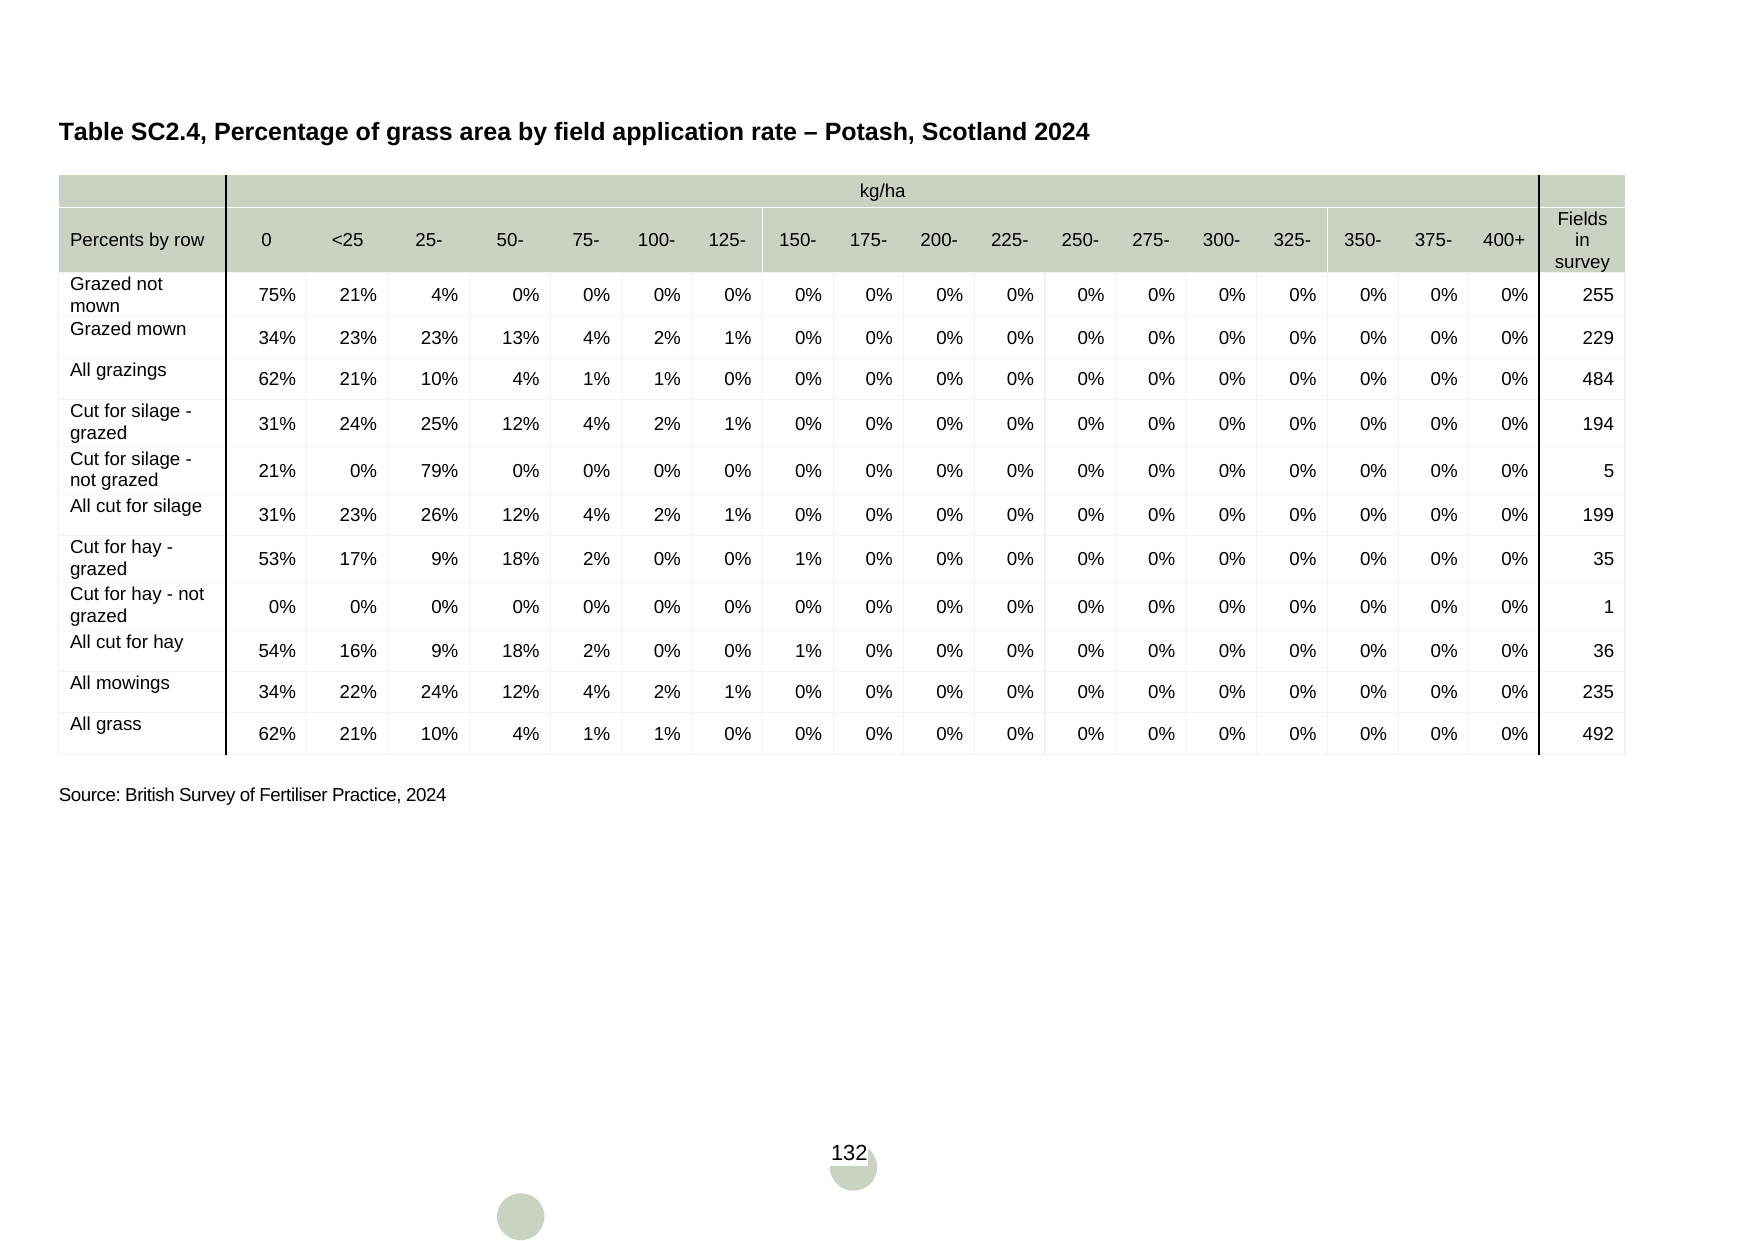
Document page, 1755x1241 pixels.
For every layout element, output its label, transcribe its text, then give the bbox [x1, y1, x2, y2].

table_cell 1% [622, 713, 691, 753]
table_cell 2% [551, 536, 621, 582]
table_cell 0% [1046, 536, 1115, 582]
table_cell 0% [1046, 273, 1115, 316]
table_cell 0% [834, 447, 903, 493]
table_cell 0% [1257, 273, 1327, 316]
table_cell 62% [227, 713, 306, 753]
table_cell All grass [59, 713, 225, 753]
table_cell 0% [1046, 400, 1115, 446]
table_cell 0% [1328, 317, 1398, 358]
table_cell 0% [1116, 359, 1186, 399]
table_cell Percents by row [59, 208, 225, 272]
table_cell 250- [1045, 208, 1116, 272]
table_cell 2% [622, 495, 691, 535]
table_cell 4% [551, 495, 621, 535]
table_cell Cut for silage - grazed [59, 400, 225, 446]
table_cell Cut for hay - not grazed [59, 583, 225, 629]
table_cell 0% [1399, 672, 1468, 712]
table_cell 0% [1187, 536, 1256, 582]
table_cell 350- [1328, 208, 1398, 272]
table_cell 4% [470, 359, 550, 399]
table_cell 0% [763, 713, 833, 753]
table_cell 0% [763, 583, 833, 629]
table_cell 255 [1540, 273, 1624, 316]
table_cell 18% [470, 536, 550, 582]
subtitle Table SC2.4, Percentage of grass area by field application rate – Potash, Scotland 2024 [58, 117, 1559, 146]
table_cell 0% [1328, 359, 1398, 399]
table_cell 5 [1540, 447, 1624, 493]
table_cell 1% [551, 713, 621, 753]
table_cell 0% [1187, 495, 1256, 535]
table_cell 0% [834, 672, 903, 712]
table_cell 0% [975, 672, 1044, 712]
table_cell 200- [904, 208, 974, 272]
table_cell 0% [1257, 317, 1327, 358]
table_cell 2% [551, 631, 621, 671]
table_cell 21% [307, 273, 388, 316]
table_cell 0% [1046, 713, 1115, 753]
table_cell 300- [1186, 208, 1257, 272]
table_cell 484 [1540, 359, 1624, 399]
table_cell 0% [1187, 713, 1256, 753]
table_cell 0% [904, 536, 974, 582]
table_cell 4% [551, 672, 621, 712]
table_cell 21% [227, 447, 306, 493]
table_cell 0% [975, 713, 1044, 753]
table_cell 0% [551, 583, 621, 629]
table_cell 13% [470, 317, 550, 358]
table_cell 0% [622, 631, 691, 671]
table_cell 0% [1469, 447, 1538, 493]
table_cell 1 [1540, 583, 1624, 629]
table_cell 0% [763, 273, 833, 316]
table_cell 21% [307, 713, 388, 753]
table_cell 0% [692, 583, 762, 629]
table_cell 2% [622, 400, 691, 446]
table_cell 0% [1187, 317, 1256, 358]
table_cell 23% [307, 317, 388, 358]
table_cell 0% [307, 447, 388, 493]
table_cell 0% [1399, 536, 1468, 582]
table_cell 492 [1540, 713, 1624, 753]
table_cell 0% [763, 317, 833, 358]
text Source: British Survey of Fertiliser Practice, 2024 [58, 783, 1559, 805]
table_cell All mowings [59, 672, 225, 712]
table_cell 31% [227, 495, 306, 535]
table_cell 0% [904, 672, 974, 712]
table_cell 0% [622, 583, 691, 629]
table_cell 0% [692, 713, 762, 753]
table_cell Grazed mown [59, 317, 225, 358]
table_cell 10% [389, 359, 469, 399]
table_cell 1% [692, 400, 762, 446]
table_cell 0% [1469, 672, 1538, 712]
table_cell 79% [389, 447, 469, 493]
table_cell 0% [763, 359, 833, 399]
table_cell 0 [227, 208, 307, 272]
table_cell 34% [227, 672, 306, 712]
table_cell 0% [975, 400, 1044, 446]
table_cell 17% [307, 536, 388, 582]
table_cell 1% [763, 631, 833, 671]
table_cell 35 [1540, 536, 1624, 582]
table_cell 0% [1257, 536, 1327, 582]
table_cell 0% [551, 447, 621, 493]
table_cell 0% [834, 631, 903, 671]
table_cell 0% [975, 583, 1044, 629]
table_cell 0% [1257, 447, 1327, 493]
table_cell 0% [622, 273, 691, 316]
table_cell 0% [975, 536, 1044, 582]
table_cell 0% [692, 273, 762, 316]
table_cell 2% [622, 317, 691, 358]
table_cell 53% [227, 536, 306, 582]
table_cell 0% [1399, 631, 1468, 671]
table_cell 4% [551, 317, 621, 358]
table_cell 0% [904, 317, 974, 358]
table_cell 12% [470, 672, 550, 712]
table_header [1625, 175, 1629, 207]
table_cell 0% [1399, 317, 1468, 358]
table_cell 0% [1469, 713, 1538, 753]
table_cell 225- [974, 208, 1045, 272]
table_cell 0% [763, 447, 833, 493]
table_cell 0% [904, 447, 974, 493]
table_cell 0% [1469, 400, 1538, 446]
table_cell 0% [1187, 400, 1256, 446]
table_cell 0% [1116, 713, 1186, 753]
table_cell 100- [621, 208, 692, 272]
table_cell All grazings [59, 359, 225, 399]
table_cell 0% [1046, 447, 1115, 493]
table_cell 2% [622, 672, 691, 712]
table_cell 0% [622, 447, 691, 493]
table_cell 199 [1540, 495, 1624, 535]
table_cell 0% [1116, 495, 1186, 535]
table_cell 22% [307, 672, 388, 712]
table_cell 0% [1046, 631, 1115, 671]
table_cell Grazed not mown [59, 273, 225, 316]
table_cell 0% [1257, 631, 1327, 671]
table_cell 0% [1046, 672, 1115, 712]
table_cell 194 [1540, 400, 1624, 446]
table_cell 0% [1257, 400, 1327, 446]
table_cell Fields in survey [1540, 208, 1625, 272]
table_cell 75% [227, 273, 306, 316]
table_cell 0% [1399, 273, 1468, 316]
table_cell 0% [1046, 359, 1115, 399]
table_cell 0% [1328, 631, 1398, 671]
table_cell 0% [834, 359, 903, 399]
table_cell 0% [834, 583, 903, 629]
table_cell 9% [389, 631, 469, 671]
table_cell 0% [1257, 713, 1327, 753]
table_cell 4% [470, 713, 550, 753]
table_cell 34% [227, 317, 306, 358]
table_cell 0% [1469, 317, 1538, 358]
table_cell 9% [389, 536, 469, 582]
table_cell <25 [307, 208, 388, 272]
table_cell 23% [307, 495, 388, 535]
table_cell Cut for silage - not grazed [59, 447, 225, 493]
table_cell 25% [389, 400, 469, 446]
table_cell 0% [904, 273, 974, 316]
table_cell [1625, 208, 1629, 272]
table_cell 0% [975, 631, 1044, 671]
table_cell 0% [1116, 631, 1186, 671]
table_header [59, 175, 225, 207]
table_cell 0% [1469, 536, 1538, 582]
table_cell 31% [227, 400, 306, 446]
table_cell 0% [763, 672, 833, 712]
table_cell 0% [1469, 273, 1538, 316]
table_cell 0% [1469, 495, 1538, 535]
table_cell 0% [834, 273, 903, 316]
table_cell 0% [1399, 400, 1468, 446]
table_cell 0% [1046, 317, 1115, 358]
table_cell 0% [1469, 631, 1538, 671]
table_cell 125- [692, 208, 762, 272]
table_cell 0% [1187, 273, 1256, 316]
table_cell 26% [389, 495, 469, 535]
table_cell 0% [975, 273, 1044, 316]
table_cell 36 [1540, 631, 1624, 671]
table_cell 1% [692, 317, 762, 358]
table_cell 0% [1328, 273, 1398, 316]
table_cell 0% [227, 583, 306, 629]
table_cell 150- [763, 208, 833, 272]
table_cell 50- [469, 208, 551, 272]
table_cell 0% [1116, 317, 1186, 358]
table_cell 0% [904, 583, 974, 629]
table_cell 0% [1116, 447, 1186, 493]
table_cell 0% [904, 495, 974, 535]
table_cell 0% [834, 400, 903, 446]
table_cell 0% [1469, 359, 1538, 399]
table_cell 4% [551, 400, 621, 446]
table_cell 0% [1399, 495, 1468, 535]
table_cell 0% [1469, 583, 1538, 629]
table_cell 24% [307, 400, 388, 446]
table_cell 12% [470, 400, 550, 446]
table_cell 18% [470, 631, 550, 671]
table_cell 0% [975, 495, 1044, 535]
table_cell 0% [692, 447, 762, 493]
table_cell 0% [1116, 400, 1186, 446]
table_cell 0% [470, 447, 550, 493]
table_cell 0% [1116, 536, 1186, 582]
table_cell 0% [622, 536, 691, 582]
table_cell 0% [904, 713, 974, 753]
table_cell 10% [389, 713, 469, 753]
table_cell 0% [834, 317, 903, 358]
table_cell 0% [1399, 583, 1468, 629]
table_cell All cut for silage [59, 495, 225, 535]
table_cell 0% [1187, 583, 1256, 629]
table_cell 1% [692, 672, 762, 712]
table_cell 325- [1257, 208, 1327, 272]
table_cell 0% [975, 317, 1044, 358]
table_cell 21% [307, 359, 388, 399]
table_cell 0% [834, 536, 903, 582]
table_cell 0% [470, 273, 550, 316]
table_cell 0% [1187, 359, 1256, 399]
table_cell 0% [1046, 583, 1115, 629]
table_cell 0% [1399, 713, 1468, 753]
table_cell 400+ [1469, 208, 1538, 272]
table_cell 0% [975, 447, 1044, 493]
table_cell All cut for hay [59, 631, 225, 671]
table_cell 0% [1116, 583, 1186, 629]
table_cell 0% [1328, 583, 1398, 629]
table_cell 0% [551, 273, 621, 316]
table_cell 1% [692, 495, 762, 535]
table_cell 0% [1116, 273, 1186, 316]
table_cell 0% [1328, 495, 1398, 535]
table_cell 0% [834, 495, 903, 535]
table_cell 0% [1328, 536, 1398, 582]
table_cell 25- [388, 208, 469, 272]
table_cell 0% [1399, 447, 1468, 493]
table_cell 0% [1328, 713, 1398, 753]
table_cell 0% [1328, 400, 1398, 446]
table_cell 1% [763, 536, 833, 582]
table_cell 16% [307, 631, 388, 671]
table_cell 23% [389, 317, 469, 358]
table_cell 0% [763, 400, 833, 446]
table_cell 12% [470, 495, 550, 535]
table_header [1540, 175, 1625, 207]
table_cell 75- [551, 208, 621, 272]
table_cell 1% [622, 359, 691, 399]
table_cell 0% [692, 359, 762, 399]
table_cell 0% [692, 631, 762, 671]
table_header kg/ha [227, 175, 1538, 207]
table_cell 0% [975, 359, 1044, 399]
table_cell 0% [904, 400, 974, 446]
table_cell 0% [1257, 672, 1327, 712]
table_cell 235 [1540, 672, 1624, 712]
table_cell Cut for hay - grazed [59, 536, 225, 582]
table_cell 0% [834, 713, 903, 753]
table_cell 24% [389, 672, 469, 712]
table_cell 175- [833, 208, 904, 272]
table_cell 229 [1540, 317, 1624, 358]
table_cell 0% [1257, 495, 1327, 535]
table_cell 275- [1116, 208, 1186, 272]
table_cell 0% [1257, 583, 1327, 629]
table_cell 0% [389, 583, 469, 629]
table_cell 0% [1328, 672, 1398, 712]
table_cell 0% [1187, 447, 1256, 493]
table_cell 1% [551, 359, 621, 399]
table_cell 0% [1328, 447, 1398, 493]
table_cell 0% [1116, 672, 1186, 712]
table_cell 0% [904, 631, 974, 671]
table_cell 54% [227, 631, 306, 671]
table_cell 0% [763, 495, 833, 535]
table_cell 62% [227, 359, 306, 399]
table_cell 0% [904, 359, 974, 399]
table_cell 0% [1399, 359, 1468, 399]
table_cell 0% [1187, 672, 1256, 712]
table_cell 0% [470, 583, 550, 629]
table_cell 0% [1046, 495, 1115, 535]
table_cell 0% [1257, 359, 1327, 399]
table_cell 375- [1398, 208, 1469, 272]
table_cell 0% [1187, 631, 1256, 671]
table_cell 0% [307, 583, 388, 629]
table_cell 0% [692, 536, 762, 582]
table_cell 4% [389, 273, 469, 316]
